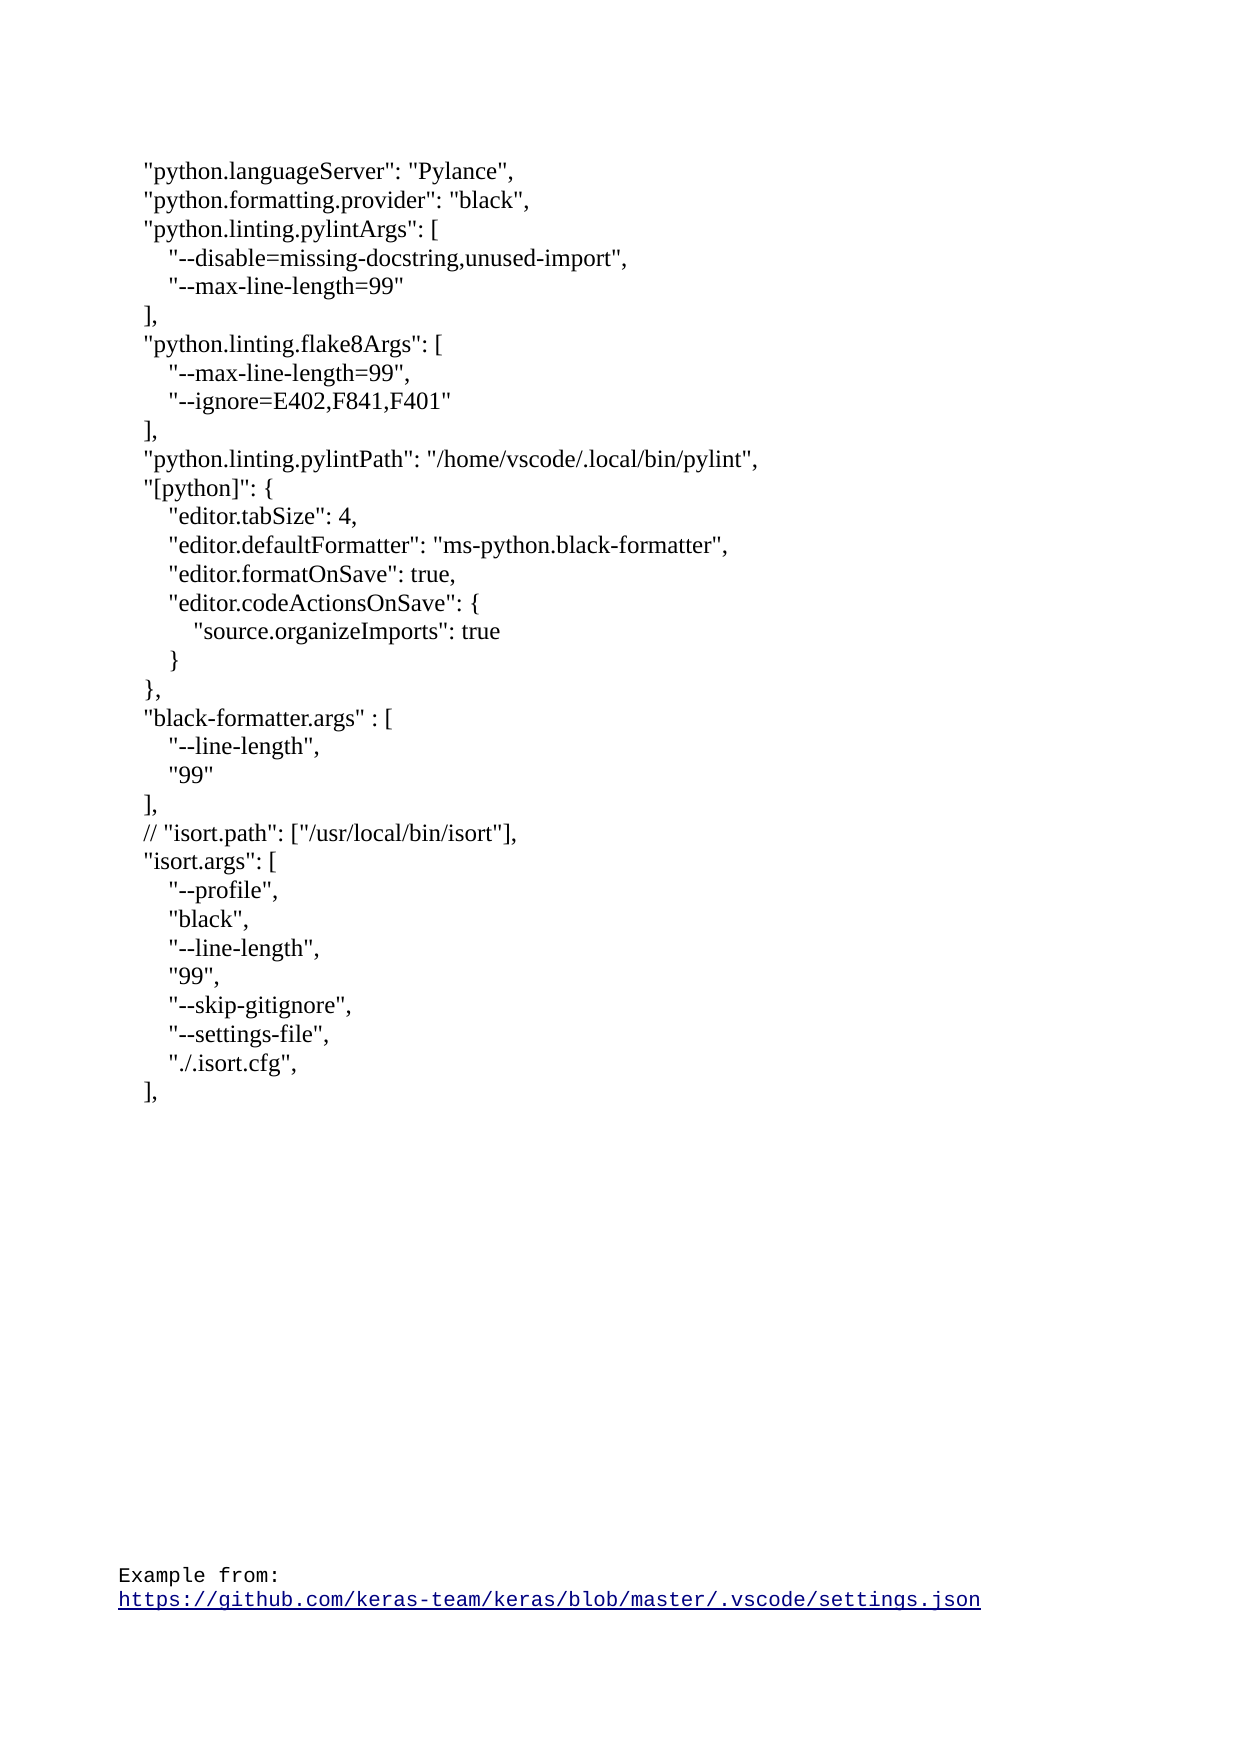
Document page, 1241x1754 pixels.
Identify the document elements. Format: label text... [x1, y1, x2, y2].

text // "isort.path": ["/usr/local/bin/isort"], [118, 818, 1122, 846]
text "editor.tabSize": 4, [118, 501, 1122, 530]
text ], [118, 789, 1122, 818]
text "python.languageServer": "Pylance", [118, 156, 1122, 185]
text "99" [118, 760, 1122, 789]
text "editor.defaultFormatter": "ms-python.black-formatter", [118, 530, 1122, 559]
text Example from: https://github.com/keras-team/keras/blob/master/.vscode/settings.json [118, 1565, 1122, 1612]
text "--line-length", [118, 731, 1122, 760]
text "--skip-gitignore", [118, 990, 1122, 1019]
text "--max-line-length=99", [118, 358, 1122, 386]
text "python.linting.flake8Args": [ [118, 329, 1122, 358]
text "python.formatting.provider": "black", [118, 185, 1122, 214]
text "black", [118, 904, 1122, 933]
text ], [118, 1076, 1122, 1105]
text ], [118, 300, 1122, 329]
text "--settings-file", [118, 1019, 1122, 1048]
text "--max-line-length=99" [118, 271, 1122, 300]
text "./.isort.cfg", [118, 1048, 1122, 1076]
text "editor.formatOnSave": true, [118, 559, 1122, 588]
text "--ignore=E402,F841,F401" [118, 386, 1122, 415]
text "isort.args": [ [118, 846, 1122, 875]
text } [118, 645, 1122, 674]
text "99", [118, 961, 1122, 990]
text "--profile", [118, 875, 1122, 904]
text "python.linting.pylintPath": "/home/vscode/.local/bin/pylint", [118, 444, 1122, 473]
text "--line-length", [118, 933, 1122, 961]
text }, [118, 674, 1122, 703]
text ], [118, 415, 1122, 444]
text "source.organizeImports": true [118, 616, 1122, 645]
text "black-formatter.args" : [ [118, 703, 1122, 731]
text "editor.codeActionsOnSave": { [118, 588, 1122, 616]
text "[python]": { [118, 473, 1122, 501]
text "python.linting.pylintArgs": [ [118, 214, 1122, 243]
text "--disable=missing-docstring,unused-import", [118, 243, 1122, 271]
